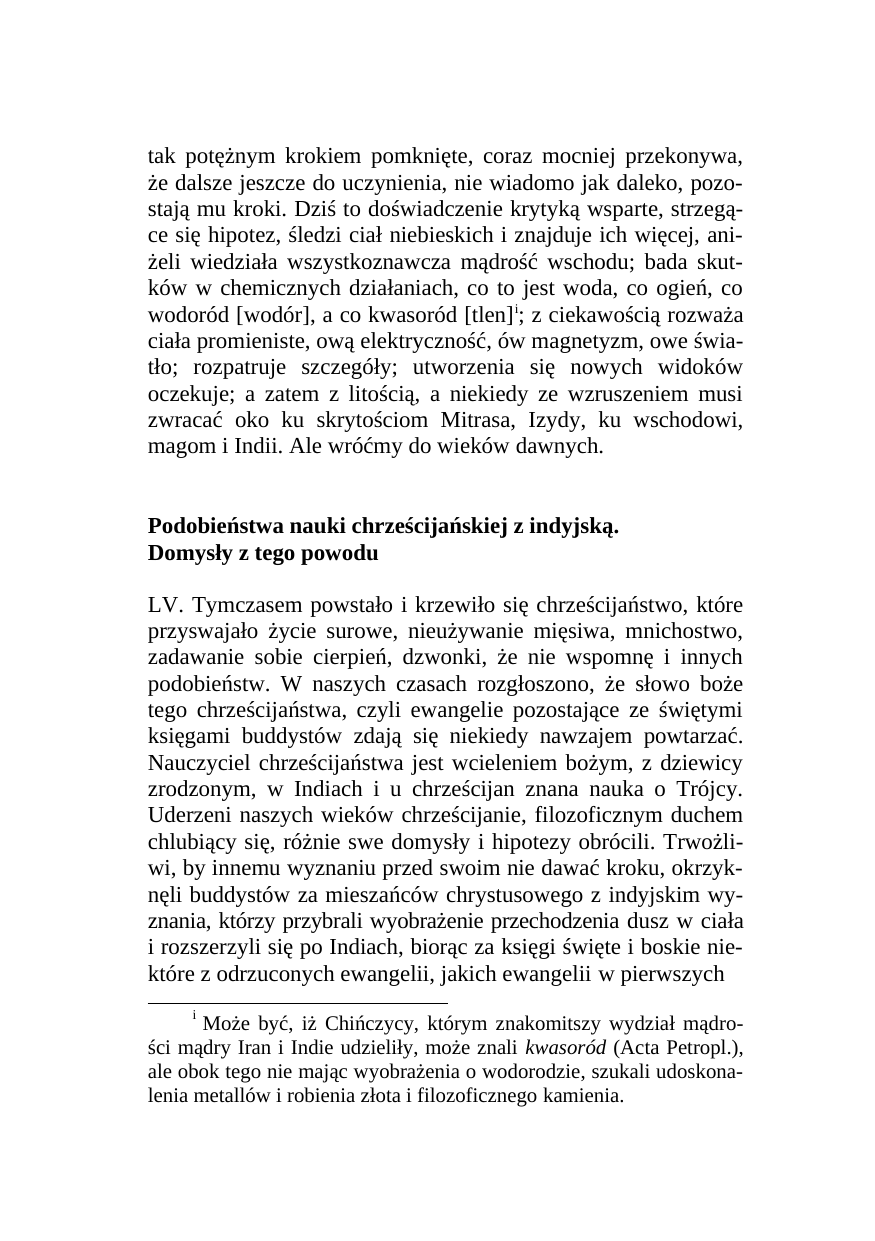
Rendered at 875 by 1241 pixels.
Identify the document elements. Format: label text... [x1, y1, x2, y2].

subtitle Podobieństwa nauki chrześcijańskiej z indyjską. Domysły z tego powodu [148, 512, 621, 565]
text i Może być, iż Chińczycy, którym znakomitszy wydział mądro- ści mądry Iran i Indie udzieliły, może znali kwasoród (Acta Petropl.), ale obok tego nie mając wyobrażenia o wodorodzie, szukali udoskona- lenia metallów i robienia złota i filozoficznego kamienia. [148, 1002, 744, 1107]
text LV. Tymczasem powstało i krzewiło się chrześcijaństwo, które przyswajało życie surowe, nieużywanie mięsiwa, mnichostwo, zadawanie sobie cierpień, dzwonki, że nie wspomnę i innych podobieństw. W naszych czasach rozgłoszono, że słowo boże tego chrześcijaństwa, czyli ewangelie pozostające ze świętymi księgami buddystów zdają się niekiedy nawzajem powtarzać. Nauczyciel chrześcijaństwa jest wcieleniem bożym, z dziewicy zrodzonym, w Indiach i u chrześcijan znana nauka o Trójcy. Uderzeni naszych wieków chrześcijanie, filozoficznym duchem chlubiący się, różnie swe domysły i hipotezy obrócili. Trwożli- wi, by innemu wyznaniu przed swoim nie dawać kroku, okrzyk- nęli buddystów za mieszańców chrystusowego z indyjskim wy- znania, którzy przybrali wyobrażenie przechodzenia dusz w ciała i rozszerzyli się po Indiach, biorąc za księgi święte i boskie nie- które z odrzuconych ewangelii, jakich ewangelii w pierwszych [148, 591, 744, 986]
text tak potężnym krokiem pomknięte, coraz mocniej przekonywa, że dalsze jeszcze do uczynienia, nie wiadomo jak daleko, pozo- stają mu kroki. Dziś to doświadczenie krytyką wsparte, strzegą- ce się hipotez, śledzi ciał niebieskich i znajduje ich więcej, ani- żeli wiedziała wszystkoznawcza mądrość wschodu; bada skut- ków w chemicznych działaniach, co to jest woda, co ogień, co wodoród [wodór], a co kwasoród [tlen]i; z ciekawością rozważa ciała promieniste, ową elektryczność, ów magnetyzm, owe świa- tło; rozpatruje szczegóły; utworzenia się nowych widoków oczekuje; a zatem z litością, a niekiedy ze wzruszeniem musi zwracać oko ku skrytościom Mitrasa, Izydy, ku wschodowi, magom i Indii. Ale wróćmy do wieków dawnych. [148, 142, 744, 459]
